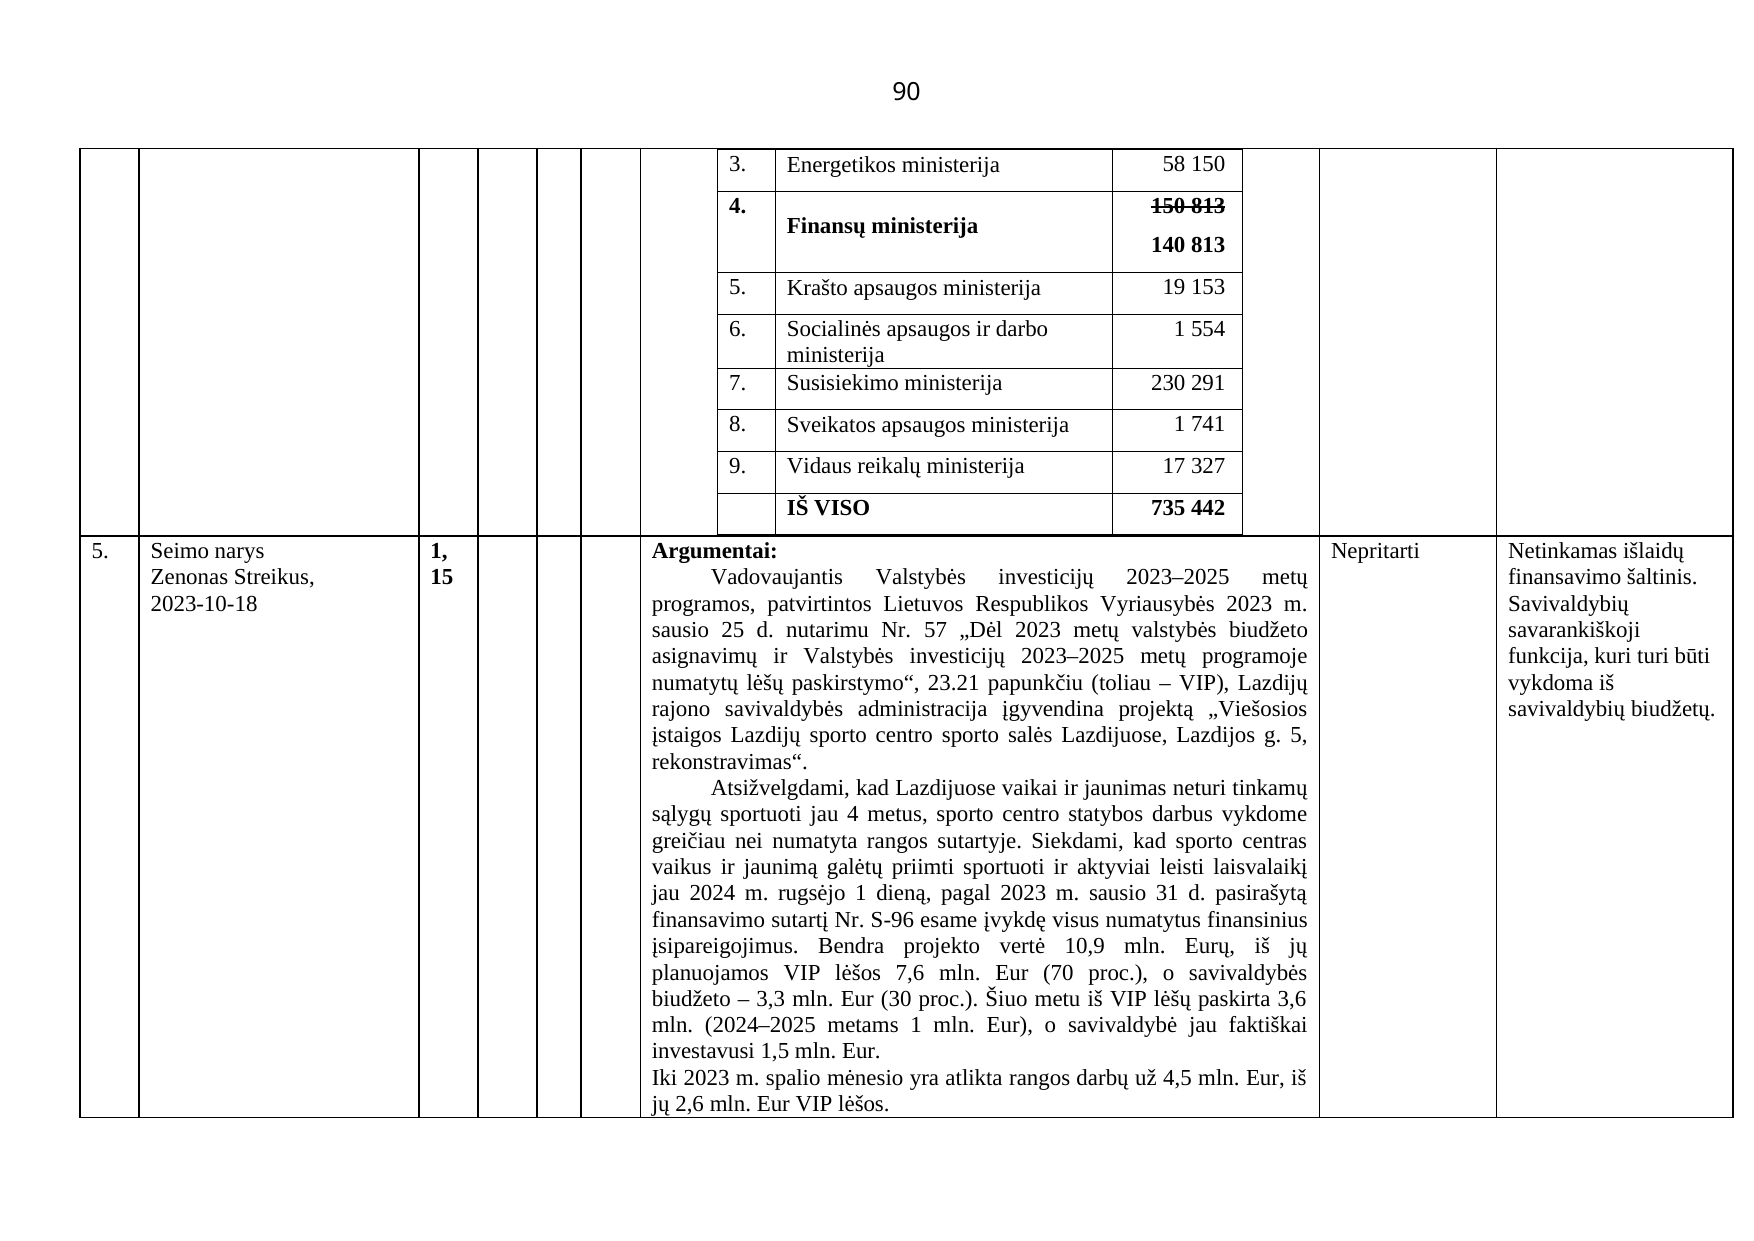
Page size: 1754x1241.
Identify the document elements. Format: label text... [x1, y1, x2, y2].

table_cell Socialinės apsaugos ir darbo ministerija [776, 315, 1112, 367]
table_cell 17 327 [1113, 452, 1242, 492]
table_cell 1 554 [1113, 315, 1242, 367]
table_cell 19 153 [1113, 273, 1242, 314]
table_cell [81, 149, 138, 535]
table_cell Nepritarti [1320, 537, 1496, 1117]
table_cell 5. [718, 273, 775, 314]
table_cell 230 291 [1113, 369, 1242, 409]
table_cell 1, 15 [420, 537, 477, 1117]
table_cell 9. [718, 452, 775, 492]
table_cell 3. [718, 150, 775, 191]
table_cell [718, 494, 775, 534]
table_cell 4. [718, 192, 775, 272]
table_cell [420, 149, 477, 535]
table_cell 1 741 [1113, 410, 1242, 451]
table_cell Seimo narys Zenonas Streikus, 2023-10-18 [140, 537, 418, 1117]
table_cell Netinkamas išlaidų finansavimo šaltinis. Savivaldybių savarankiškoji funkcija, kuri turi būti vykdoma iš savivaldybių biudžetų. [1497, 537, 1732, 1117]
table_cell Argumentai: Vadovaujantis Valstybės investicijų 2023–2025 metų programos, patvirtintos Lietuvos Respublikos Vyriausybės 2023 m. sausio 25 d. nutarimu Nr. 57 „Dėl 2023 metų valstybės biudžeto asignavimų ir Valstybės investicijų 2023–2025 metų programoje numatytų lėšų paskirstymo“, 23.21 papunkčiu (toliau – VIP), Lazdijų rajono savivaldybės administracija įgyvendina projektą „Viešosios įstaigos Lazdijų sporto centro sporto salės Lazdijuose, Lazdijos g. 5, rekonstravimas“. Atsižvelgdami, kad Lazdijuose vaikai ir jaunimas neturi tinkamų sąlygų sportuoti jau 4 metus, sporto centro statybos darbus vykdome greičiau nei numatyta rangos sutartyje. Siekdami, kad sporto centras vaikus ir jaunimą galėtų priimti sportuoti ir aktyviai leisti laisvalaikį jau 2024 m. rugsėjo 1 dieną, pagal 2023 m. sausio 31 d. pasirašytą finansavimo sutartį Nr. S-96 esame įvykdę visus numatytus finansinius įsipareigojimus. Bendra projekto vertė 10,9 mln. Eurų, iš jų planuojamos VIP lėšos 7,6 mln. Eur (70 proc.), o savivaldybės biudžeto – 3,3 mln. Eur (30 proc.). Šiuo metu iš VIP lėšų paskirta 3,6 mln. (2024–2025 metams 1 mln. Eur), o savivaldybė jau faktiškai investavusi 1,5 mln. Eur. Iki 2023 m. spalio mėnesio yra atlikta rangos darbų už 4,5 mln. Eur, iš jų 2,6 mln. Eur VIP lėšos. [641, 537, 1319, 1117]
table_cell [538, 537, 580, 1117]
table_cell 7. [718, 369, 775, 409]
table_cell Sveikatos apsaugos ministerija [776, 410, 1112, 451]
table_cell [538, 149, 580, 535]
table_cell [1497, 149, 1732, 535]
table_cell [582, 149, 640, 535]
table_cell 150 813 140 813 [1113, 192, 1242, 272]
table_cell IŠ VISO [776, 494, 1112, 534]
table_cell Finansų ministerija [776, 192, 1112, 272]
table_cell [1320, 149, 1496, 535]
table_cell 5. [81, 537, 138, 1117]
table_cell [479, 149, 536, 535]
table_cell Vidaus reikalų ministerija [776, 452, 1112, 492]
table_cell 58 150 [1113, 150, 1242, 191]
table_cell Susisiekimo ministerija [776, 369, 1112, 409]
table_cell 735 442 [1113, 494, 1242, 534]
table_cell Energetikos ministerija [776, 150, 1112, 191]
table_cell [582, 537, 640, 1117]
table_cell 6. [718, 315, 775, 367]
table_cell [140, 149, 418, 535]
table_cell [479, 537, 536, 1117]
table_cell 8. [718, 410, 775, 451]
table_cell Krašto apsaugos ministerija [776, 273, 1112, 314]
